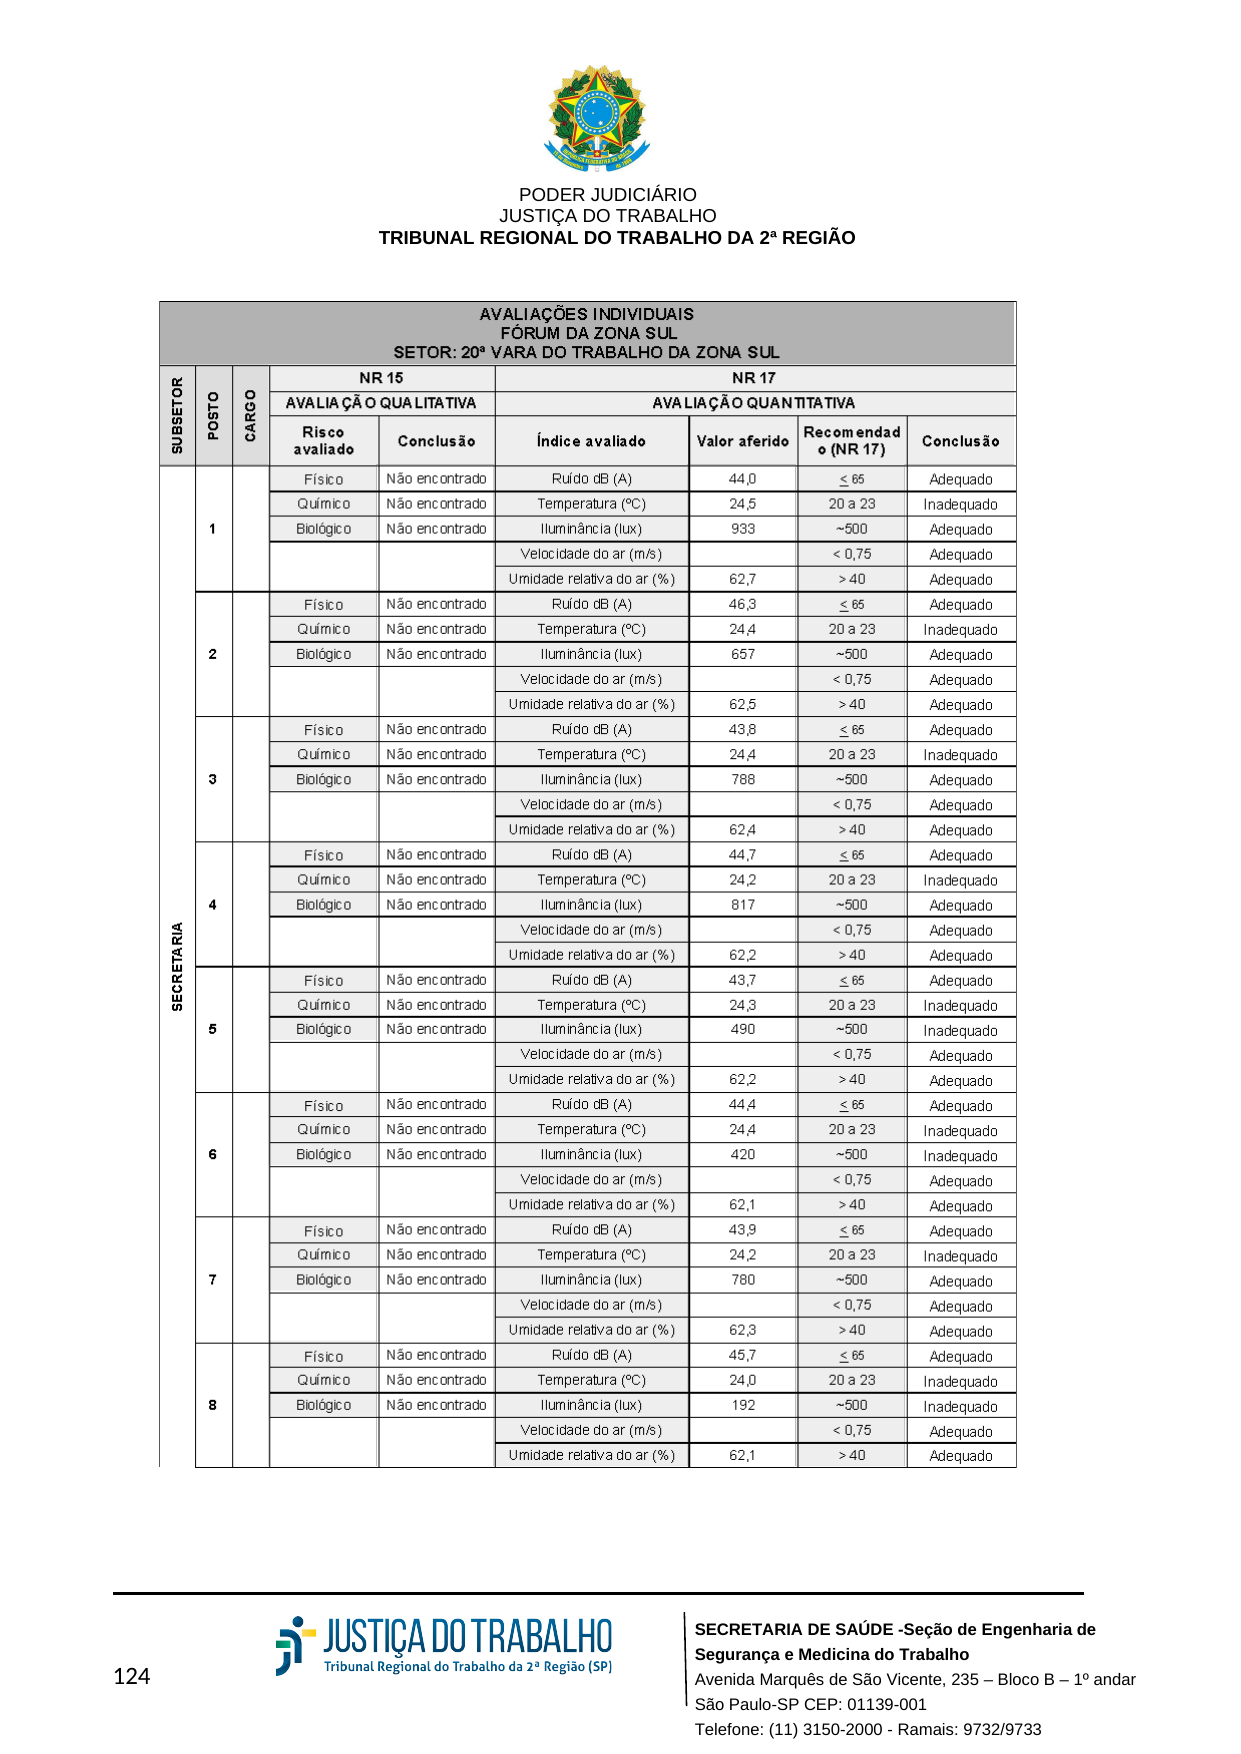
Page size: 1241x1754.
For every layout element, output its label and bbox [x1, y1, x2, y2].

picture [276, 1616, 612, 1676]
picture [159, 301, 1017, 1472]
picture [543, 65, 650, 172]
table_header [113, 291, 1063, 1482]
